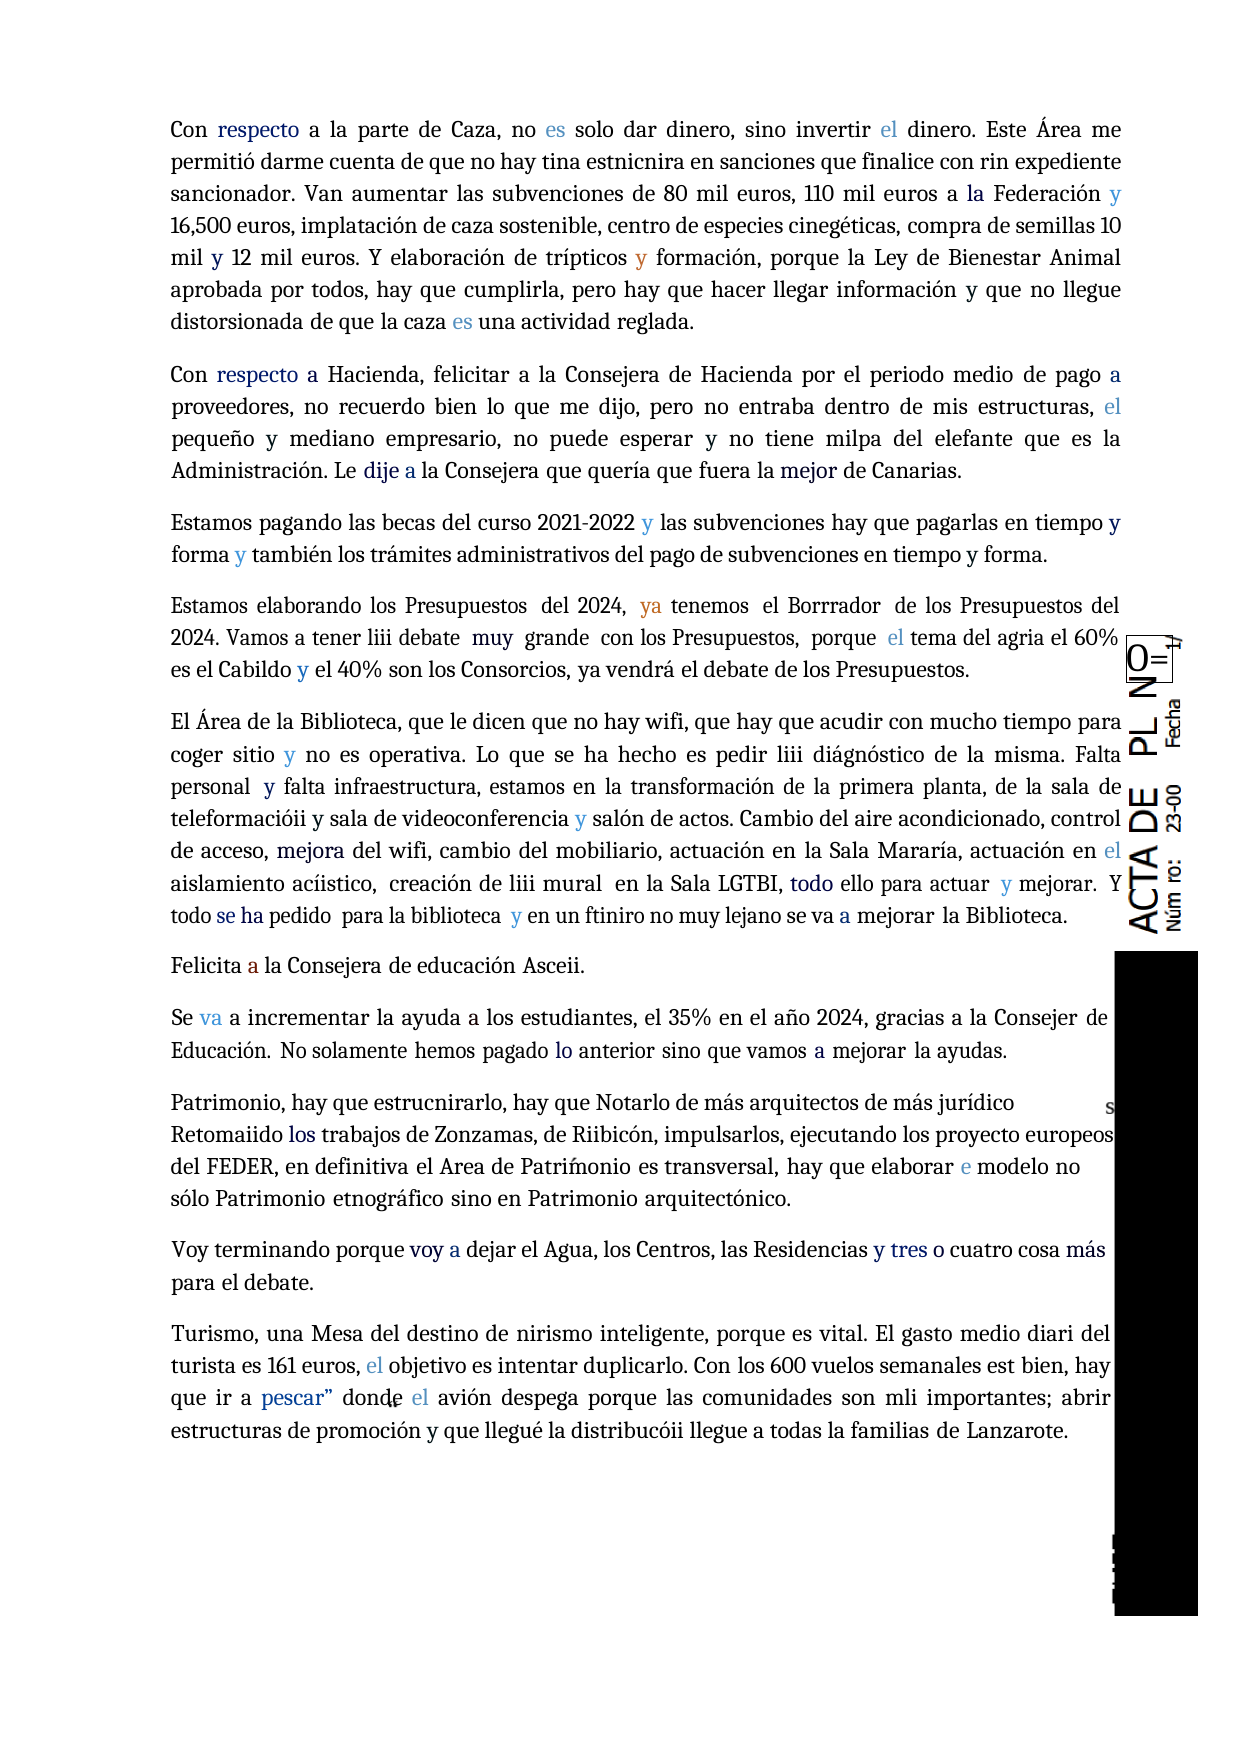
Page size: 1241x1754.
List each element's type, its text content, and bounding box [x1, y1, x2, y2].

picture [1173, 635, 1183, 649]
picture [1128, 845, 1181, 934]
text Con respecto a Hacienda, felicitar a la Consejera de Hacienda por el periodo medio de pago a proveedores, no recuerdo bien lo que me dijo, pero no entraba dentro de mis estructuras, el pequeño y mediano empresario, no puede esperar y no tiene milpa del elefante que es la Administración. Le dije a la Consejera que quería que fuera la mejor de Canarias. [170, 361, 1121, 485]
text Turismo, una Mesa del destino de nirismo inteligente, porque es vital. El gasto medio diari del turista es 161 euros, el objetivo es intentar duplicarlo. Con los 600 vuelos semanales est bien, hay que ir a pescar” donde el avión despega porque las comunidades son mli importantes; abrir estructuras de promoción y que llegué la distribucóii llegue a todas la familias de Lanzarote. [171, 1320, 1111, 1444]
text Voy terminando porque voy a dejar el Agua, los Centros, las Residencias y tres o cuatro cosa más para el debate. [171, 1236, 1119, 1296]
picture [1164, 699, 1181, 747]
text Estamos pagando las becas del curso 2021-2022 y las subvenciones hay que pagarlas en tiempo y forma y también los trámites administrativos del pago de subvenciones en tiempo y forma. [170, 509, 1121, 569]
picture [1168, 893, 1181, 908]
picture [1168, 860, 1181, 882]
text El Área de la Biblioteca, que le dicen que no hay wifi, que hay que acudir con mucho tiempo para coger sitio y no es operativa. Lo que se ha hecho es pedir liii diágnóstico de la misma. Falta personal y falta infraestructura, estamos en la transformación de la primera planta, de la sala de teleformacióii y sala de videoconferencia y salón de actos. Cambio del aire acondicionado, control de acceso, mejora del wifi, cambio del mobiliario, actuación en la Sala Mararía, actuación en el aislamiento acíistico, creación de liii mural en la Sala LGTBI, todo ello para actuar y mejorar. Y todo se ha pedido para la biblioteca y en un ftiniro no muy lejano se va a mejorar la Biblioteca. [170, 708, 1122, 929]
text Con respecto a la parte de Caza, no es solo dar dinero, sino invertir el dinero. Este Área me permitió darme cuenta de que no hay tina estnicnira en sanciones que finalice con rin expediente sancionador. Van aumentar las subvenciones de 80 mil euros, 110 mil euros a la Federación y 16,500 euros, implatación de caza sostenible, centro de especies cinegéticas, compra de semillas 10 mil y 12 mil euros. Y elaboración de trípticos y formación, porque la Ley de Bienestar Animal aprobada por todos, hay que cumplirla, pero hay que hacer llegar información y que no llegue distorsionada de que la caza es una actividad reglada. [170, 116, 1121, 336]
picture [388, 980, 1198, 1616]
picture [1129, 717, 1157, 734]
text Estamos elaborando los Presupuestos del 2024, ya tenemos el Borrrador de los Presupuestos del 2024. Vamos a tener liii debate muy grande con los Presupuestos, porque el tema del agria el 60% es el Cabildo y el 40% son los Consorcios, ya vendrá el debate de los Presupuestos. [170, 592, 1120, 684]
text O= [1127, 636, 1172, 681]
text Patrimonio, hay que estrucnirarlo, hay que Notarlo de más arquitectos de más jurídico Retomaiido los trabajos de Zonzamas, de Riibicón, impulsarlos, ejecutando los proyecto europeos del FEDER, en definitiva el Area de Patrimonio es transversal, hay que elaborar e modelo no sólo Patrimonio etnográfico sino en Patrimonio arquitectónico. [170, 1089, 1119, 1212]
picture [1129, 683, 1157, 697]
picture [1129, 785, 1181, 832]
text Se va a incrementar la ayuda a los estudiantes, el 35% en el año 2024, gracias a la Consejer de Educación. No solamente hemos pagado lo anterior sino que vamos a mejorar la ayudas. [171, 1004, 1108, 1064]
picture [1129, 737, 1157, 755]
text Felicita a la Consejera de educación Asceii. [170, 952, 1209, 980]
